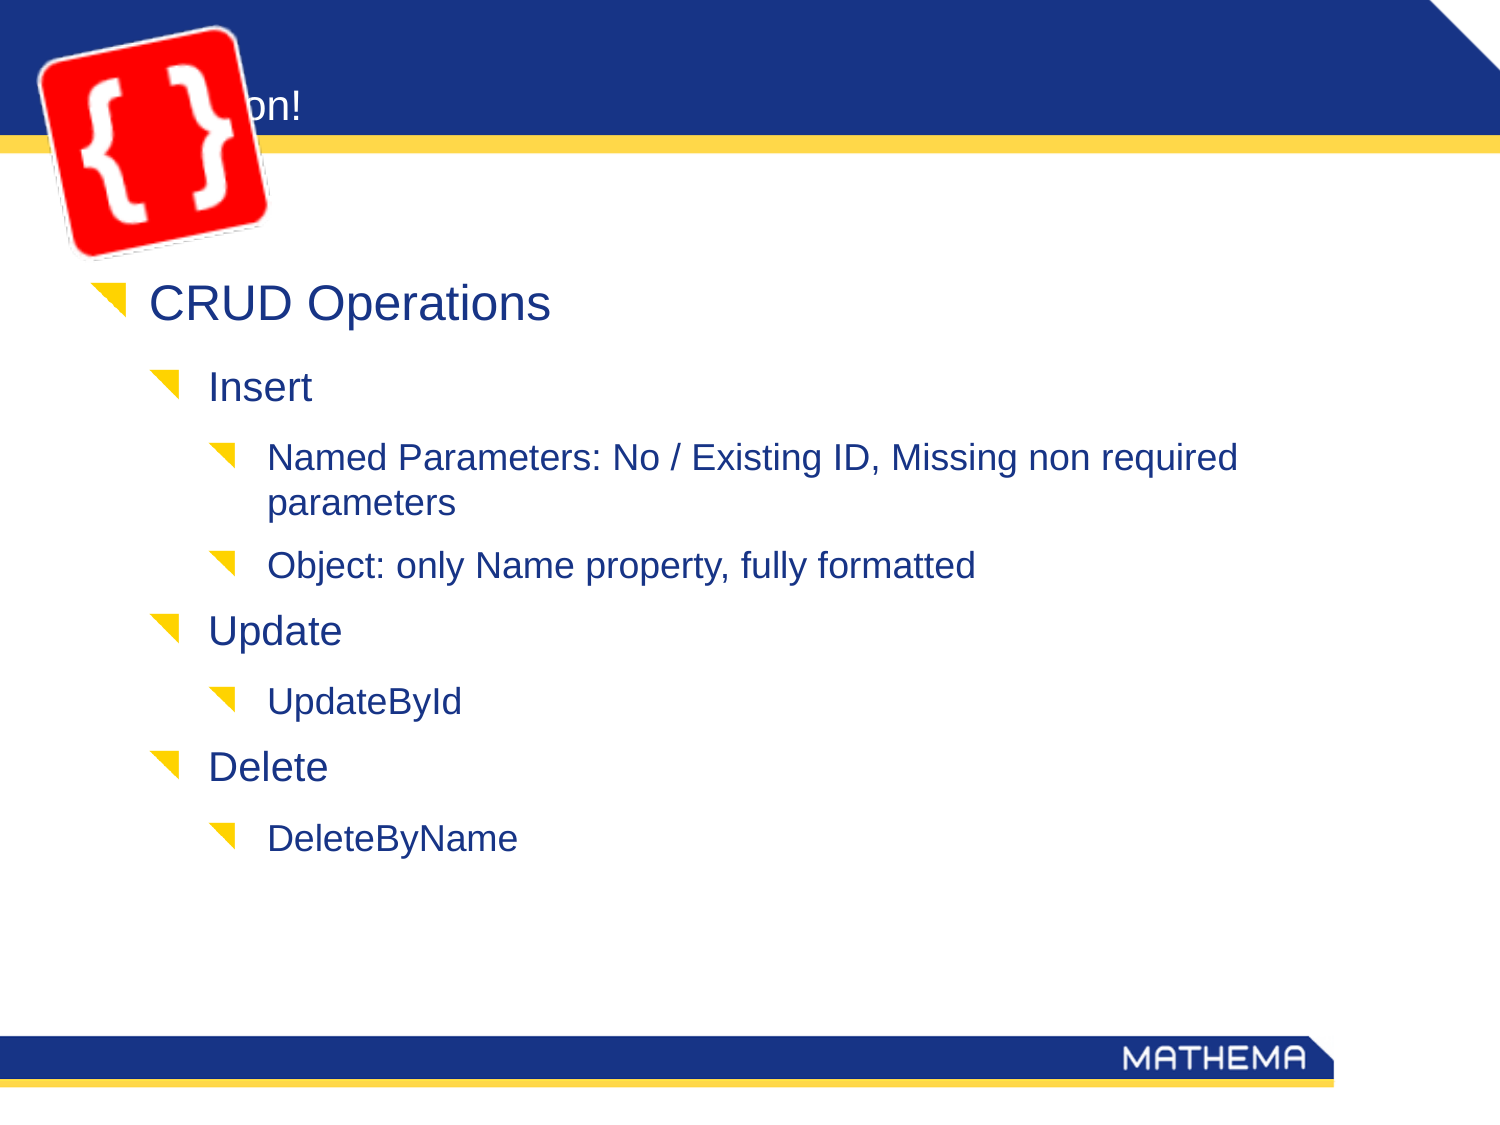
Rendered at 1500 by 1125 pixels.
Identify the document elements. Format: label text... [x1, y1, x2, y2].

list CRUD Operations Insert Named Parameters: No / Existing ID, Missing non required parameters Object: only Name property, fully formatted Update UpdateById Delete DeleteByName [75, 262, 1426, 1006]
title Hands-on! [75, 9, 1426, 198]
picture [0, 0, 1500, 1125]
